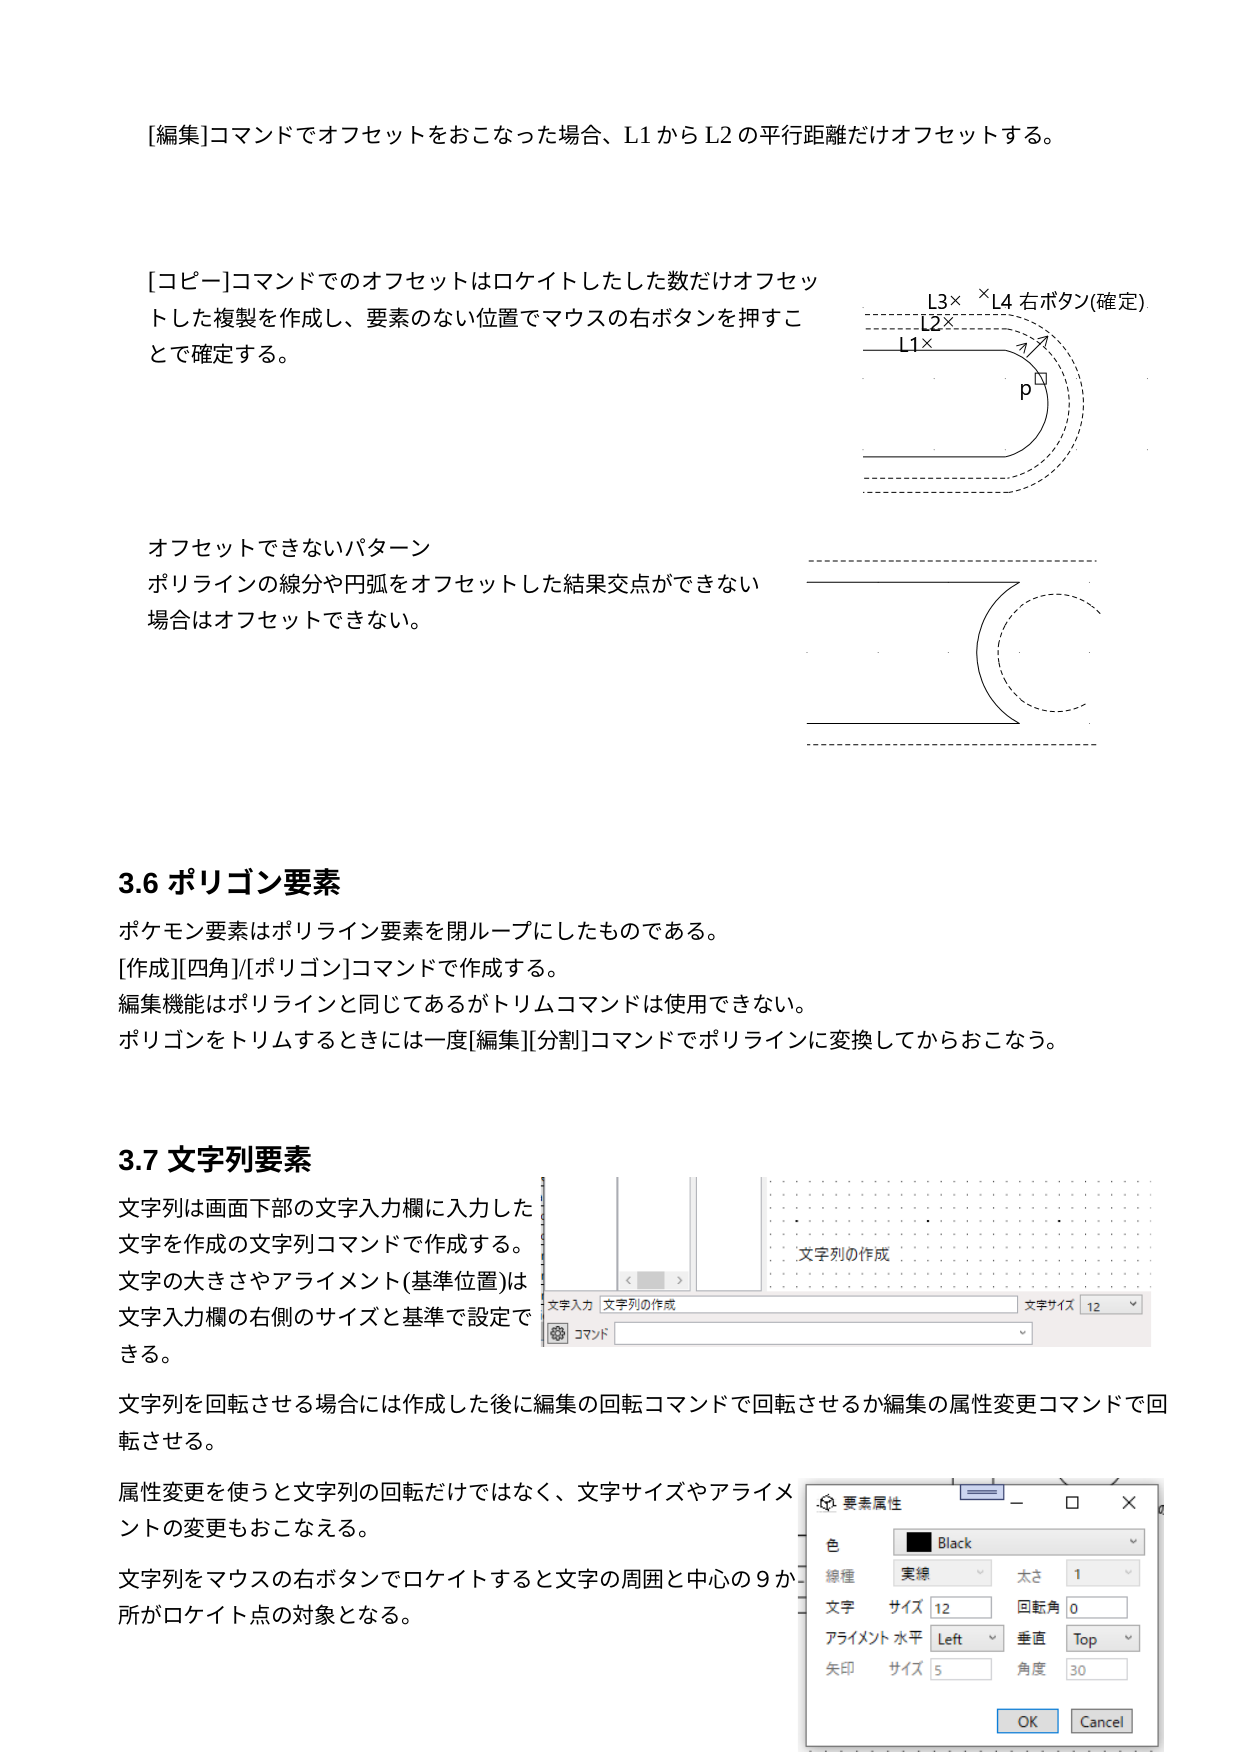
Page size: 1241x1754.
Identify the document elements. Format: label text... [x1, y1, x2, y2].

text [1164, 1562, 1187, 1630]
text オフセットできないパターン ポリラインの線分や円弧をオフセットした結果交点ができない場合はオフセットできない。 [148, 531, 771, 635]
text [1145, 531, 1187, 635]
text 属性変更を使うと文字列の回転だけではなく、文字サイズやアライメントの変更もおこなえる。 [118, 1475, 1187, 1543]
text 文字列をマウスの右ボタンでロケイトすると文字の周囲と中心の９か所がロケイト点の対象となる。 [118, 1562, 797, 1630]
text 文字列は画面下部の文字入力欄に入力した文字を作成の文字列コマンドで作成する。 文字の大きさやアライメント(基準位置)は文字入力欄の右側のサイズと基準で設定できる。 [118, 1347, 1187, 1368]
picture [771, 518, 1145, 766]
text 文字列を回転させる場合には作成した後に編集の回転コマンドで回転させるか編集の属性変更コマンドで回転させる。 [118, 1387, 1187, 1456]
picture [540, 1177, 1152, 1347]
subtitle 3.7 文字列要素 [118, 1136, 1187, 1179]
text ポケモン要素はポリライン要素を閉ループにしたものである。 [作成][四角]/[ポリゴン]コマンドで作成する。 編集機能はポリラインと同じてあるがトリムコマンドは使用できない。 ポリゴンをトリムするときには一度[編集][分割]コマンドでポリラインに変換してからおこなう。 [118, 914, 1187, 1055]
text [編集]コマンドでオフセットをおこなった場合、L1からL2の平行距離だけオフセットする。 [148, 118, 1187, 150]
picture [797, 1478, 1164, 1752]
picture [824, 272, 1157, 517]
subtitle 3.6 ポリゴン要素 [118, 859, 1187, 902]
text [コピー]コマンドでのオフセットはロケイトしたした数だけオフセットした複製を作成し、要素のない位置でマウスの右ボタンを押すことで確定する。 [148, 264, 1187, 369]
